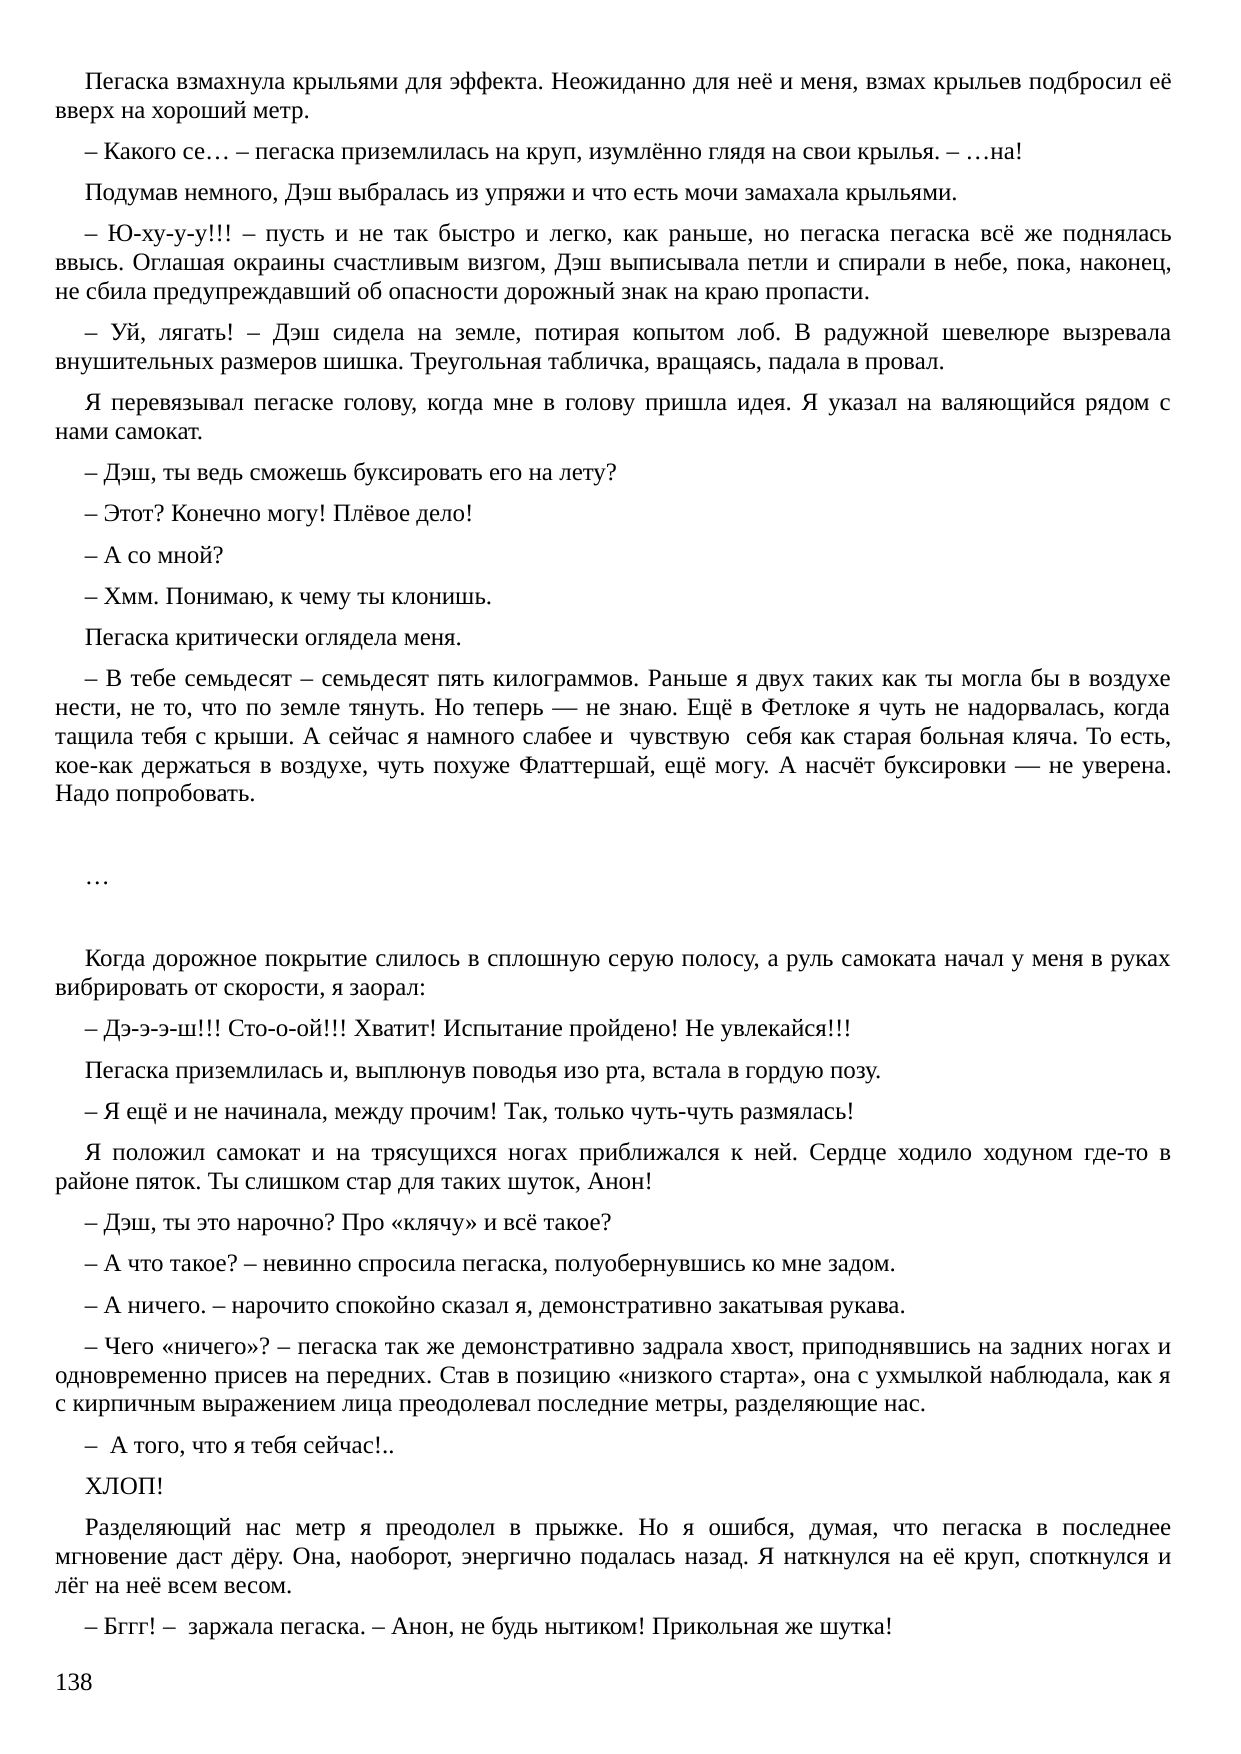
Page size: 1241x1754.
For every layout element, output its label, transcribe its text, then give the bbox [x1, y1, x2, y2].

text Я положил самокат и на трясущихся ногах приближался к ней. Сердце ходило ходуном где-то в районе пяток. Ты слишком стар для таких шуток, Анон! [55, 1137, 1173, 1195]
text – А того, что я тебя сейчас!.. [55, 1430, 1173, 1458]
text – Уй, лягать! – Дэш сидела на земле, потирая копытом лоб. В радужной шевелюре вызревала внушительных размеров шишка. Треугольная табличка, вращаясь, падала в провал. [55, 317, 1173, 375]
text – Дэш, ты ведь сможешь буксировать его на лету? [55, 457, 1173, 486]
text – А что такое? – невинно спросила пегаска, полуобернувшись ко мне задом. [55, 1248, 1173, 1277]
text – А со мной? [55, 540, 1173, 568]
text Пегаска приземлилась и, выплюнув поводья изо рта, встала в гордую позу. [55, 1055, 1173, 1083]
text – Хмм. Понимаю, к чему ты клонишь. [55, 581, 1173, 610]
text – Ю-ху-у-у!!! – пусть и не так быстро и легко, как раньше, но пегаска пегаска всё же поднялась ввысь. Оглашая окраины счастливым визгом, Дэш выписывала петли и спирали в небе, пока, наконец, не сбила предупреждавший об опасности дорожный знак на краю пропасти. [55, 218, 1173, 305]
text – Дэш, ты это нарочно? Про «клячу» и всё такое? [55, 1207, 1173, 1236]
text Разделяющий нас метр я преодолел в прыжке. Но я ошибся, думая, что пегаска в последнее мгновение даст дёру. Она, наоборот, энергично подалась назад. Я наткнулся на её круп, споткнулся и лёг на неё всем весом. [55, 1512, 1173, 1598]
text – Дэ-э-э-ш!!! Сто-о-ой!!! Хватит! Испытание пройдено! Не увлекайся!!! [55, 1013, 1173, 1042]
text – А ничего. – нарочито спокойно сказал я, демонстративно закатывая рукава. [55, 1290, 1173, 1318]
text … [55, 861, 1173, 890]
text – Я ещё и не начинала, между прочим! Так, только чуть-чуть размялась! [55, 1096, 1173, 1125]
text Пегаска взмахнула крыльями для эффекта. Неожиданно для неё и меня, взмах крыльев подбросил её вверх на хороший метр. [55, 66, 1173, 123]
text ХЛОП! [55, 1471, 1173, 1500]
text Я перевязывал пегаске голову, когда мне в голову пришла идея. Я указал на валяющийся рядом с нами самокат. [55, 387, 1173, 445]
text Подумав немного, Дэш выбралась из упряжи и что есть мочи замахала крыльями. [55, 177, 1173, 206]
text – Какого се… – пегаска приземлилась на круп, изумлённо глядя на свои крылья. – …на! [55, 136, 1173, 165]
text – Чего «ничего»? – пегаска так же демонстративно задрала хвост, приподнявшись на задних ногах и одновременно присев на передних. Став в позицию «низкого старта», она с ухмылкой наблюдала, как я с кирпичным выражением лица преодолевал последние метры, разделяющие нас. [55, 1331, 1173, 1417]
text – Этот? Конечно могу! Плёвое дело! [55, 498, 1173, 527]
text – Бггг! – заржала пегаска. – Анон, не будь нытиком! Прикольная же шутка! [55, 1611, 1173, 1640]
text Когда дорожное покрытие слилось в сплошную серую полосу, а руль самоката начал у меня в руках вибрировать от скорости, я заорал: [55, 943, 1173, 1001]
text Пегаска критически оглядела меня. [55, 622, 1173, 651]
text – В тебе семьдесят – семьдесят пять килограммов. Раньше я двух таких как ты могла бы в воздухе нести, не то, что по земле тянуть. Но теперь — не знаю. Ещё в Фетлоке я чуть не надорвалась, когда тащила тебя с крыши. А сейчас я намного слабее и чувствую себя как старая больная кляча. То есть, кое-как держаться в воздухе, чуть похуже Флаттершай, ещё могу. А насчёт буксировки — не уверена. Надо попробовать. [55, 663, 1173, 807]
